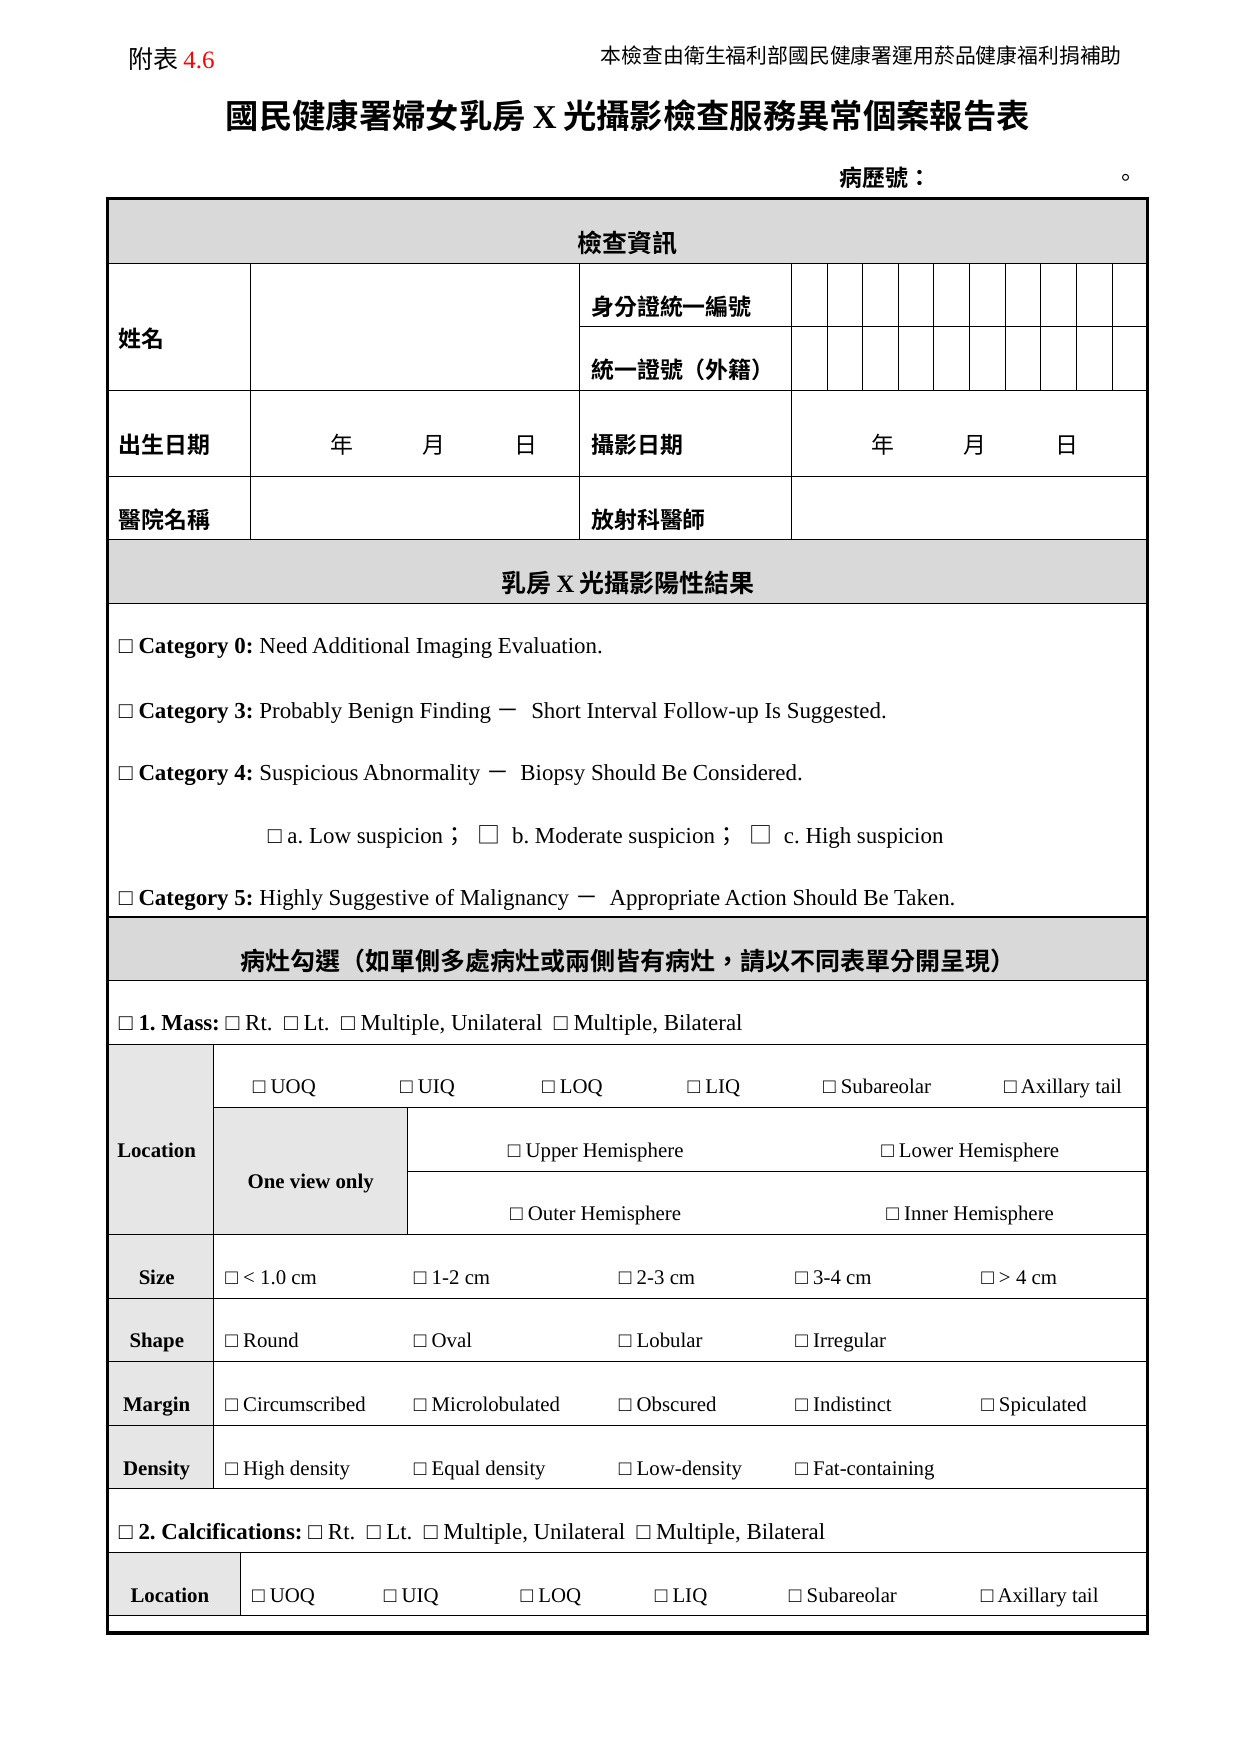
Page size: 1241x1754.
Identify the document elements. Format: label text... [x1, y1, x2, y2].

table_cell [1113, 264, 1146, 326]
text 國民健康署婦女乳房X光攝影檢查服務異常個案報告表 [113, 32, 1137, 134]
table_cell 年 月 日 [792, 391, 1146, 476]
table_cell 病灶勾選（如單側多處病灶或兩側皆有病灶，請以不同表單分開呈現） [109, 918, 1146, 980]
table_cell [1077, 264, 1112, 326]
table_header □ UIQ [373, 1553, 509, 1615]
table_cell Margin [109, 1362, 213, 1425]
table_cell 統一證號（外籍） [580, 327, 791, 390]
table_cell □ 1-2 cm [403, 1235, 607, 1298]
table_cell 姓名 [109, 264, 250, 390]
table_cell □ Oval [403, 1299, 607, 1361]
table_header □ LOQ [509, 1553, 643, 1615]
table_cell □ Round [214, 1299, 402, 1361]
table_header □ LOQ [501, 1045, 643, 1107]
table_cell [970, 1426, 1146, 1488]
table_header Location [109, 1553, 240, 1615]
table_cell □ Circumscribed [214, 1362, 402, 1425]
table_cell □ > 4 cm [970, 1235, 1146, 1298]
table_header Location [109, 1045, 213, 1234]
table_cell Shape [109, 1299, 213, 1361]
table_cell 年 月 日 [251, 391, 579, 476]
table_cell □ 2. Calcifications: □ Rt. □ Lt. □ Multiple, Unilateral □ Multiple, Bilateral [109, 1489, 1146, 1552]
table_cell □ Equal density [403, 1426, 607, 1488]
table_cell □ Inner Hemisphere [784, 1172, 1146, 1234]
table_cell □ 2-3 cm [608, 1235, 784, 1298]
table_cell [1113, 327, 1146, 390]
table_cell [1077, 327, 1112, 390]
table_header □ UOQ [214, 1045, 354, 1107]
text 本檢查由衛生福利部國民健康署運用菸品健康福利捐補助 [580, 39, 1121, 69]
text 病歷號： 。 [118, 134, 1137, 197]
table_cell 攝影日期 [580, 391, 791, 476]
table_cell [792, 327, 827, 390]
table_cell □ Fat-containing [784, 1426, 970, 1488]
table_cell [109, 1616, 1146, 1631]
table_cell [863, 327, 898, 390]
table_header 檢查資訊 [109, 200, 1146, 263]
table_cell □ 3-4 cm [784, 1235, 970, 1298]
table_cell 醫院名稱 [109, 477, 250, 539]
table_header □ UOQ [241, 1553, 372, 1615]
table_cell □ Lobular [608, 1299, 784, 1361]
table_header □ UIQ [354, 1045, 501, 1107]
table_cell Size [109, 1235, 213, 1298]
table_cell [1006, 327, 1040, 390]
table_cell 放射科醫師 [580, 477, 791, 539]
table_cell [1041, 264, 1076, 326]
table_cell [792, 264, 827, 326]
table_cell □ 1. Mass: □ Rt. □ Lt. □ Multiple, Unilateral □ Multiple, Bilateral [109, 981, 1146, 1044]
table_cell [251, 264, 579, 390]
table_cell [1041, 327, 1076, 390]
table_cell [970, 327, 1005, 390]
table_header □ Subareolar [784, 1045, 970, 1107]
table_cell 身分證統一編號 [580, 264, 791, 326]
table_cell [1006, 264, 1040, 326]
table_header □ Axillary tail [969, 1553, 1146, 1615]
table_cell [863, 264, 898, 326]
table_cell [828, 264, 862, 326]
table_header □ LIQ [644, 1045, 784, 1107]
table_cell One view only [214, 1108, 407, 1234]
table_cell □ Microlobulated [403, 1362, 607, 1425]
table_cell □ Upper Hemisphere [408, 1108, 784, 1171]
table_cell □ Spiculated [970, 1362, 1146, 1425]
table_cell □ Outer Hemisphere [408, 1172, 784, 1234]
table_cell □ Irregular [784, 1299, 970, 1361]
table_cell □ Obscured [608, 1362, 784, 1425]
table_cell 乳房X光攝影陽性結果 [109, 540, 1146, 603]
table_cell □ Low-density [608, 1426, 784, 1488]
table_cell [934, 264, 969, 326]
table_header □ Axillary tail [970, 1045, 1146, 1107]
table_cell [899, 264, 933, 326]
table_cell □ Indistinct [784, 1362, 970, 1425]
table_cell 出生日期 [109, 391, 250, 476]
table_cell [899, 327, 933, 390]
text 附表4.6 [128, 39, 251, 76]
table_cell □ Category 0: Need Additional Imaging Evaluation. □ Category 3: Probably Benign Finding － Short Interval Follow-up Is Suggested. □ Category 4: Suspicious Abnormality － Biopsy Should Be Considered. □ a. Low suspicion； □ b. Moderate suspicion； □ c. High suspicion □ Category 5: Highly Suggestive of Malignancy － Appropriate Action Should Be Taken. [109, 604, 1146, 916]
table_cell [970, 1299, 1146, 1361]
table_header □ Subareolar [778, 1553, 969, 1615]
table_cell □ High density [214, 1426, 402, 1488]
table_header □ LIQ [643, 1553, 777, 1615]
table_cell [970, 264, 1005, 326]
table_cell [792, 477, 1146, 539]
table_cell Density [109, 1426, 213, 1488]
table_cell [934, 327, 969, 390]
table_cell [251, 477, 579, 539]
table_cell [828, 327, 862, 390]
table_cell □ < 1.0 cm [214, 1235, 402, 1298]
table_cell □ Lower Hemisphere [784, 1108, 1146, 1171]
